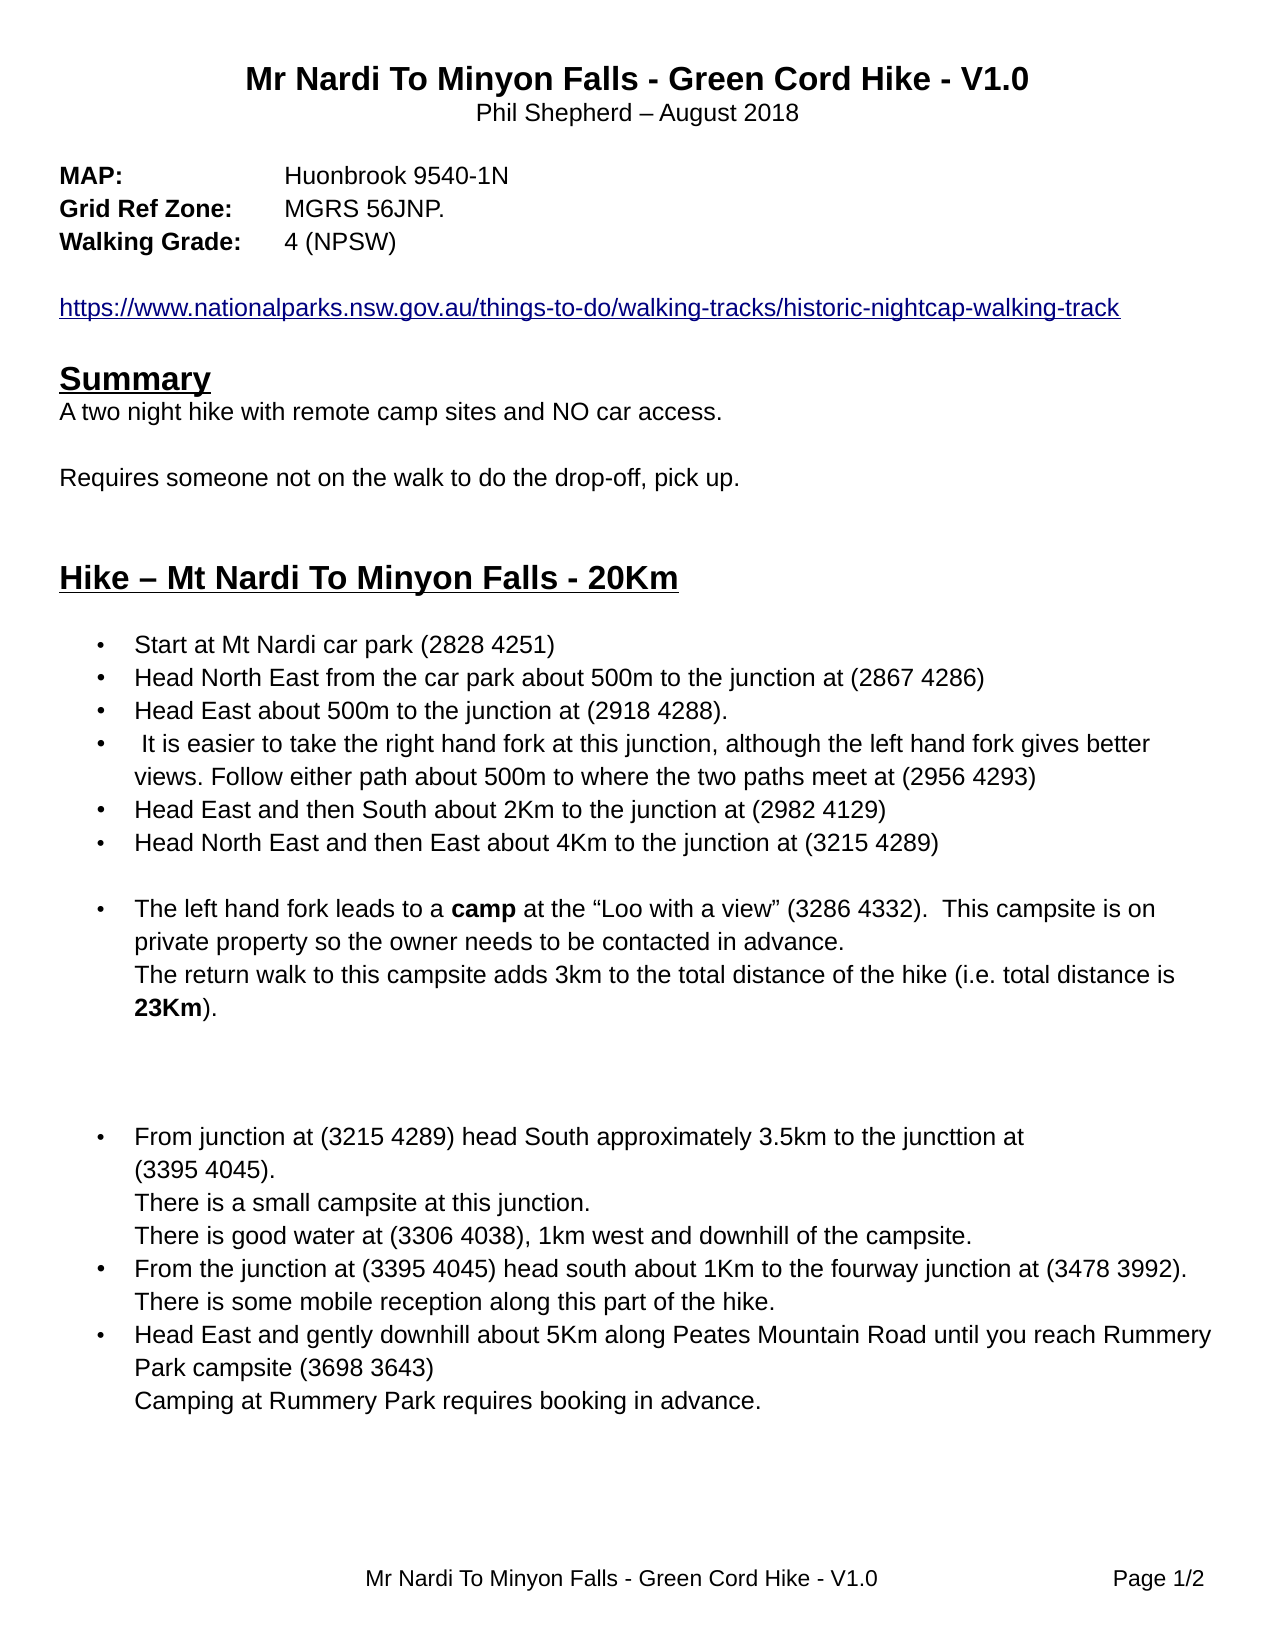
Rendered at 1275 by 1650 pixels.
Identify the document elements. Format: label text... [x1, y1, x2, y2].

list The left hand fork leads to a camp at the “Loo with a view” (3286 4332). This campsite is on private property so the owner needs to be contacted in advance. The return walk to this campsite adds 3km to the total distance of the hike (i.e. total distance is 23Km). [97, 894, 1216, 1052]
subtitle Mr Nardi To Minyon Falls - Green Cord Hike - V1.0 [59, 59, 1216, 97]
list Head East and gently downhill about 5Km along Peates Mountain Road until you reach Rummery Park campsite (3698 3643) Camping at Rummery Park requires booking in advance. [97, 1320, 1216, 1415]
text Phil Shepherd – August 2018 [59, 97, 1216, 126]
list From the junction at (3395 4045) head south about 1Km to the fourway junction at (3478 3992). There is some mobile reception along this part of the hike. [97, 1254, 1216, 1316]
subtitle Summary [59, 359, 1216, 397]
text MAP: Huonbrook 9540-1N Grid Ref Zone: MGRS 56JNP. [59, 161, 1216, 222]
text https://www.nationalparks.nsw.gov.au/things-to-do/walking-tracks/historic-nightcap-walking-track [59, 293, 1216, 322]
list Head East about 500m to the junction at (2918 4288). [97, 696, 1216, 724]
list From junction at (3215 4289) head South approximately 3.5km to the juncttion at (3395 4045). There is a small campsite at this junction. There is good water at (3306 4038), 1km west and downhill of the campsite. [97, 1122, 1216, 1250]
text A two night hike with remote camp sites and NO car access. Requires someone not on the walk to do the drop-off, pick up. [59, 397, 1216, 492]
subtitle Hike – Mt Nardi To Minyon Falls - 20Km [59, 558, 1216, 597]
list Head North East from the car park about 500m to the junction at (2867 4286) [97, 663, 1216, 691]
list Head North East and then East about 4Km to the junction at (3215 4289) [97, 828, 1216, 857]
text Walking Grade: 4 (NPSW) [59, 227, 1216, 256]
list Head East and then South about 2Km to the junction at (2982 4129) [97, 795, 1216, 824]
list It is easier to take the right hand fork at this junction, although the left hand fork gives better views. Follow either path about 500m to where the two paths meet at (2956 4293) [97, 729, 1216, 791]
list Start at Mt Nardi car park (2828 4251) [97, 629, 1216, 658]
